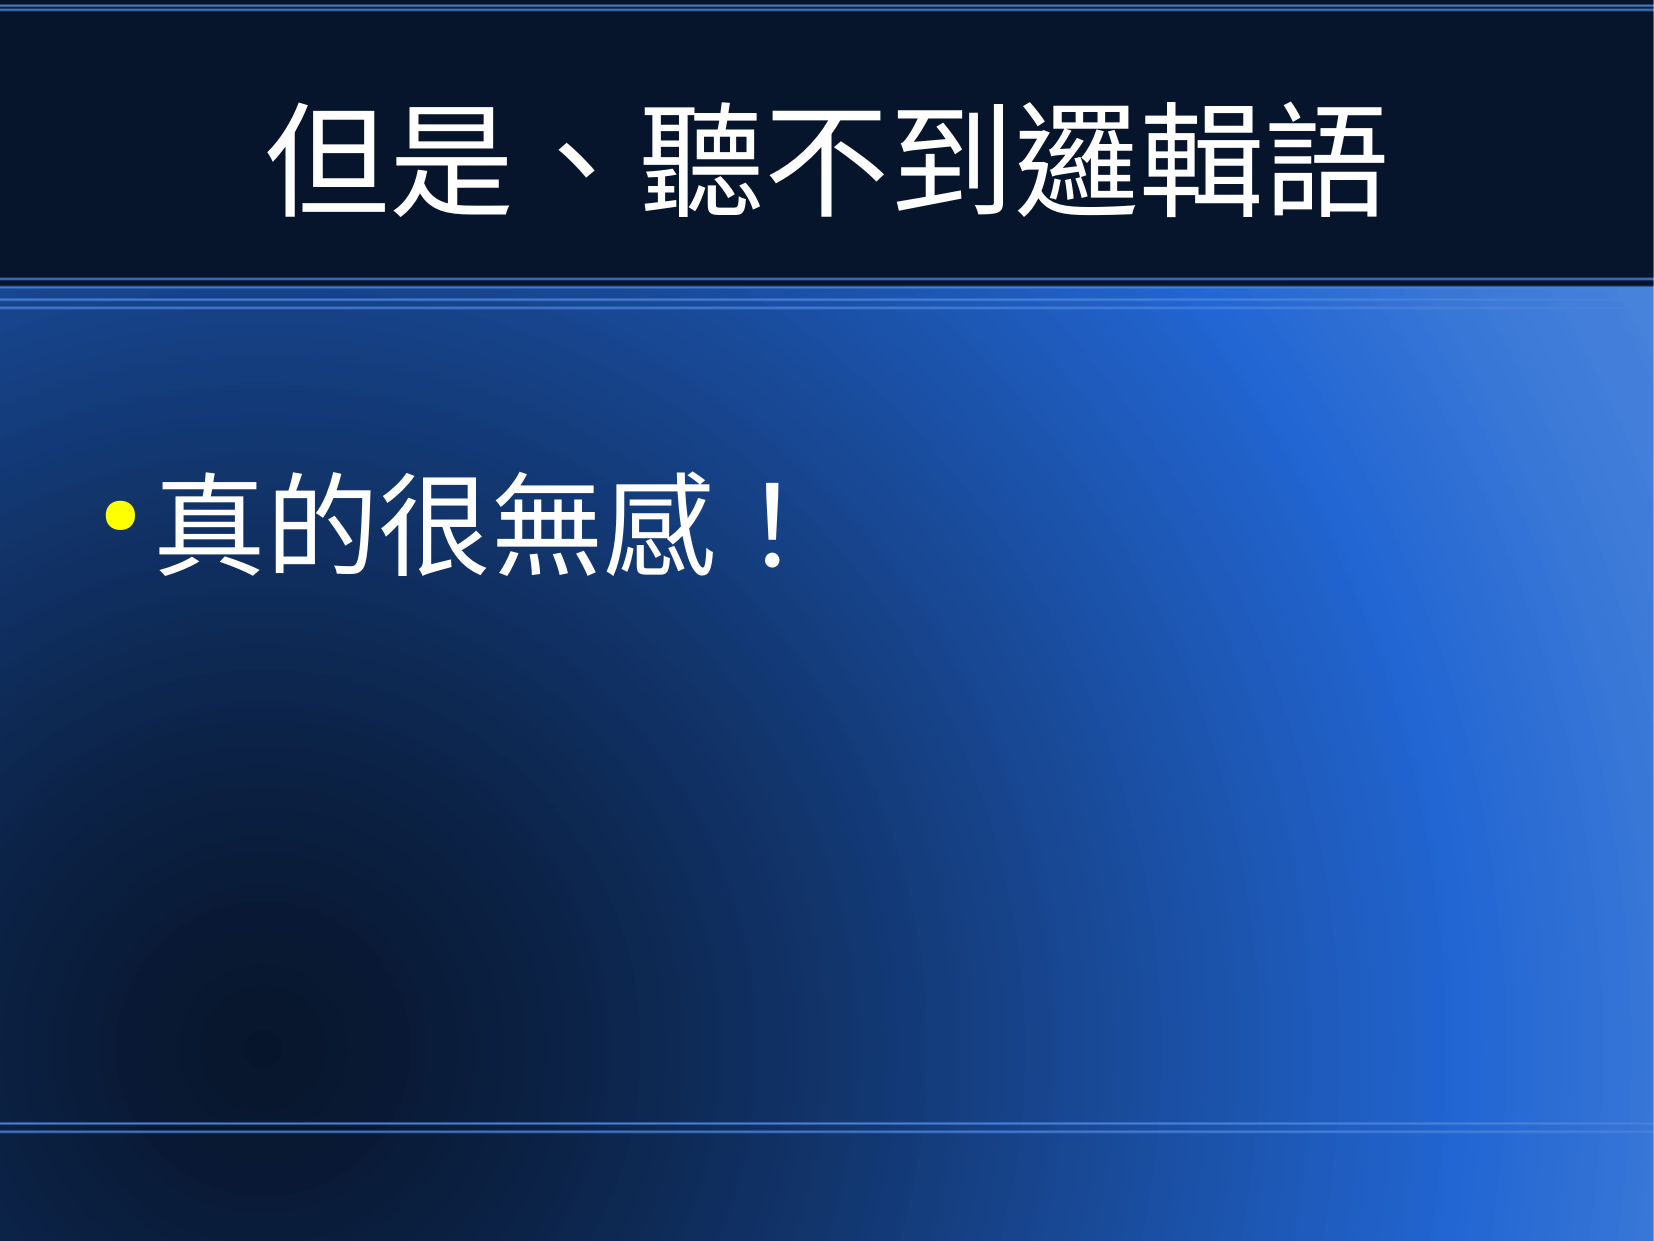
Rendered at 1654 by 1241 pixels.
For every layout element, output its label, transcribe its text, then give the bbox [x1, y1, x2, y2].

picture [0, 0, 1654, 1241]
title 但是、聽不到邏輯語 [82, 49, 1571, 257]
list 真的很無感！ [82, 355, 1571, 1241]
